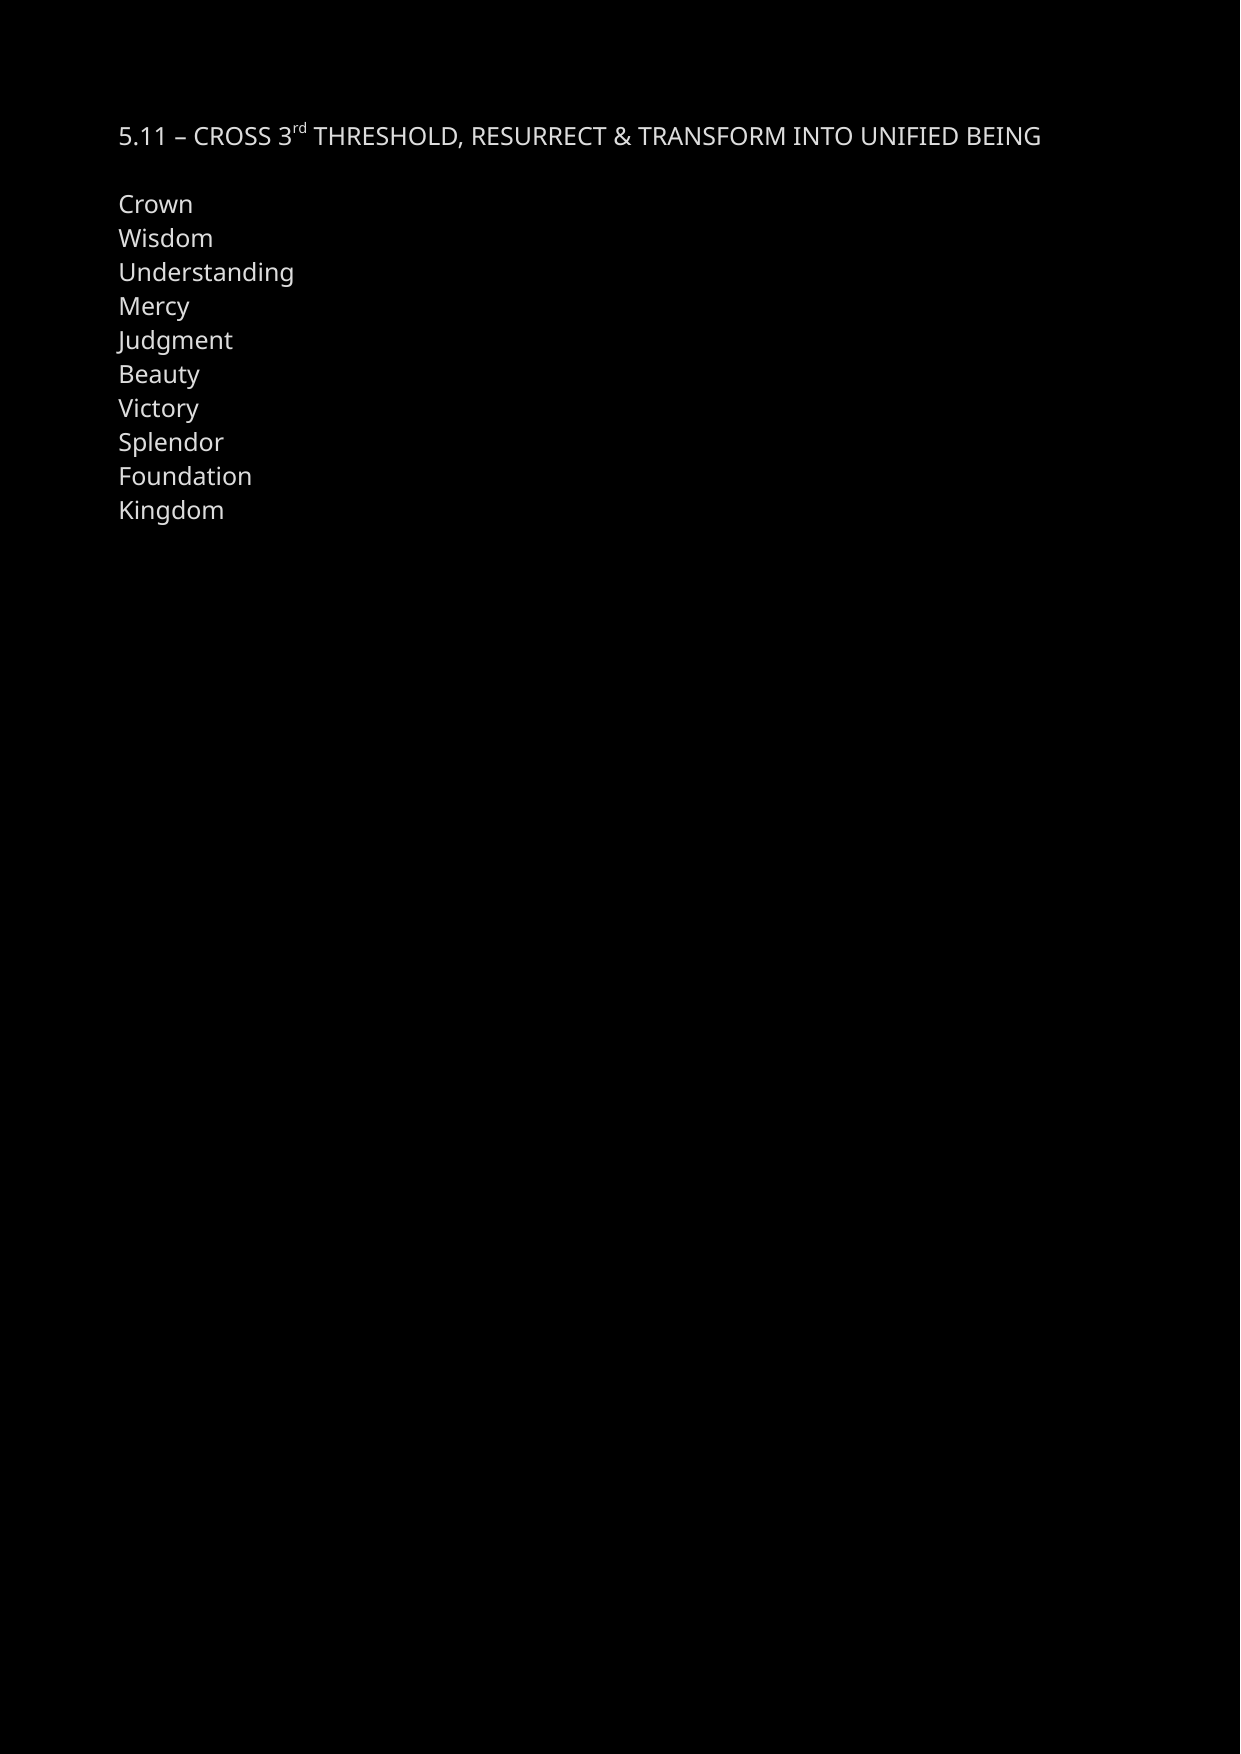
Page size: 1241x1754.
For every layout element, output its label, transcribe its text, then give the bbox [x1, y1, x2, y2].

text Kingdom [118, 493, 1122, 527]
text Beauty [118, 357, 1122, 391]
text Victory [118, 391, 1122, 425]
text 5.11 – CROSS 3rd THRESHOLD, RESURRECT & TRANSFORM INTO UNIFIED BEING [118, 118, 1122, 152]
text Wisdom [118, 220, 1122, 254]
text Foundation [118, 459, 1122, 493]
text Splendor [118, 425, 1122, 459]
text Judgment [118, 322, 1122, 357]
text Understanding [118, 254, 1122, 288]
text Mercy [118, 288, 1122, 322]
text Crown [118, 186, 1122, 220]
